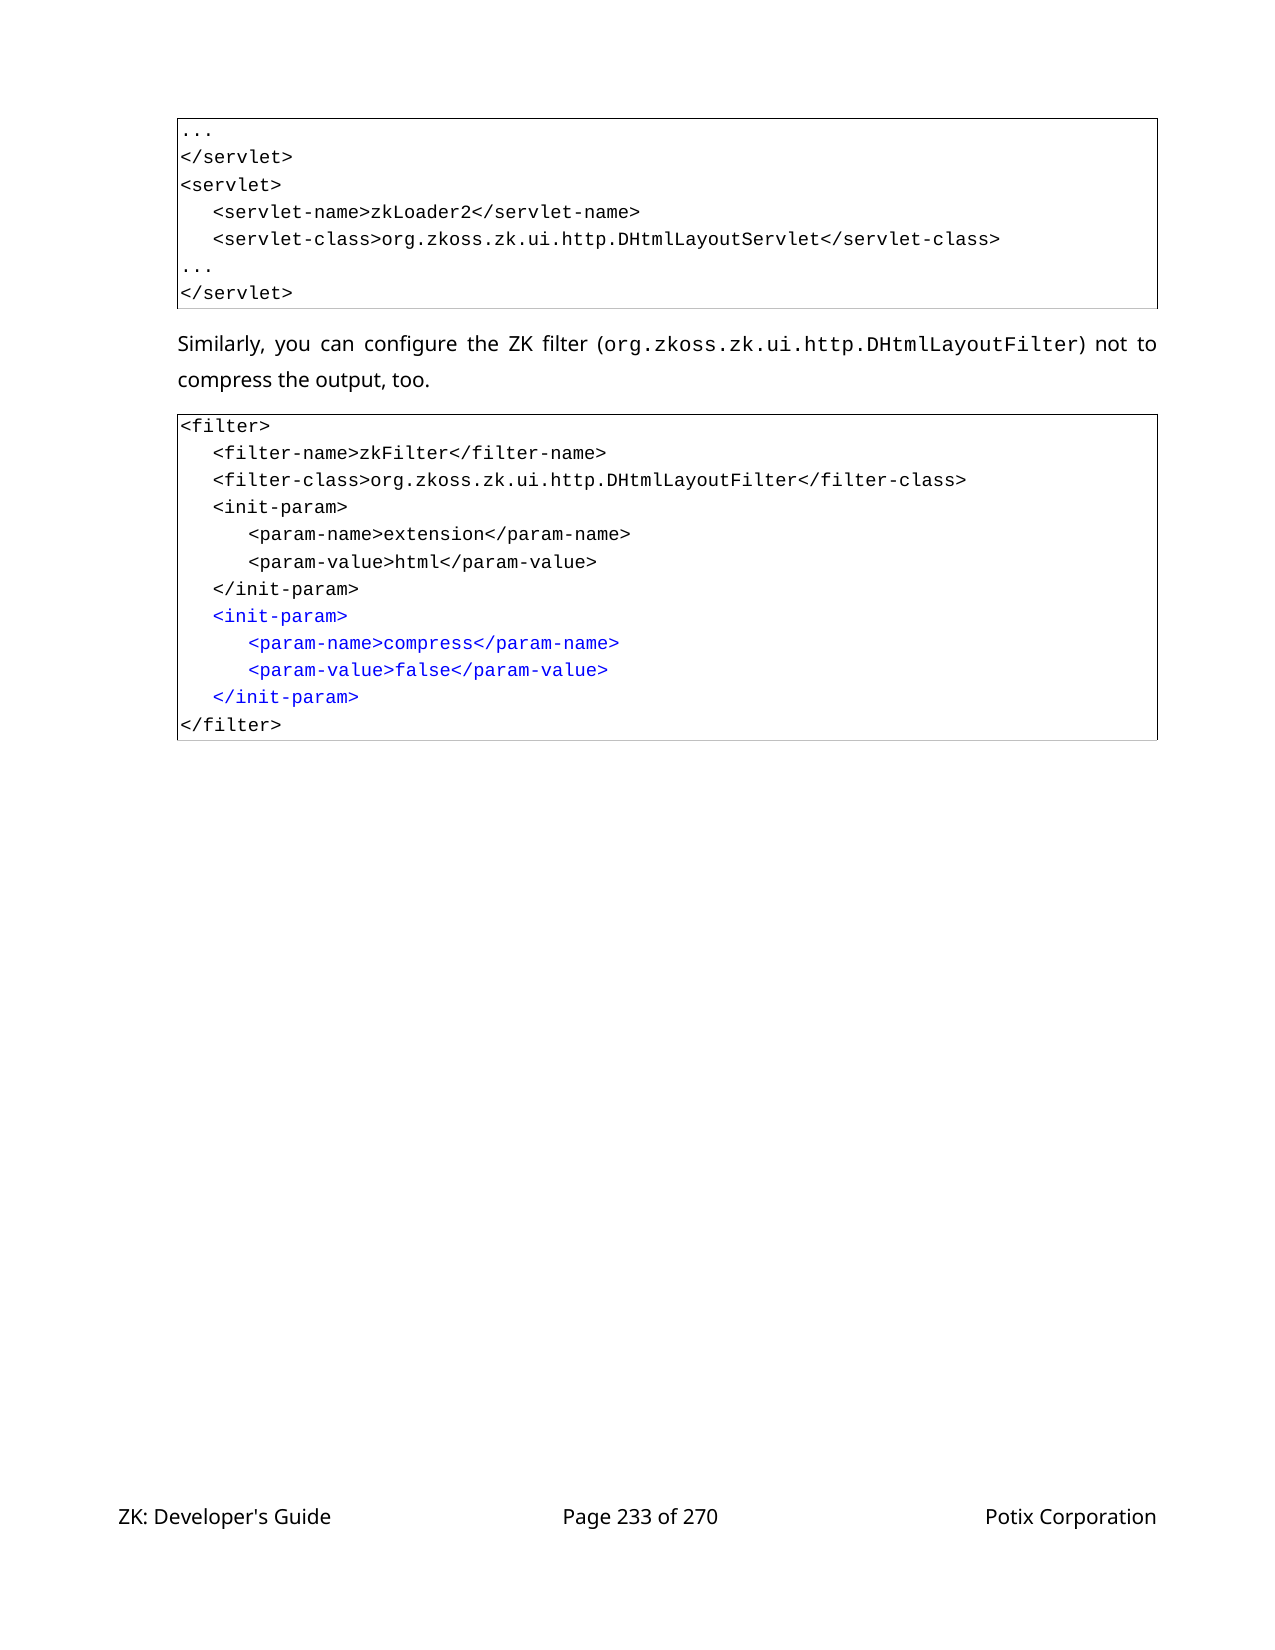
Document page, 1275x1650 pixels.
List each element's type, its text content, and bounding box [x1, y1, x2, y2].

text </servlet> [178, 145, 1157, 169]
text Similarly, you can configure the ZK filter (org.zkoss.zk.ui.http.DHtmlLayoutFilter) not to compress the output, too. [177, 329, 1157, 393]
text <servlet-name>zkLoader2</servlet-name> [178, 200, 1157, 224]
text <filter-name>zkFilter</filter-name> [178, 441, 1157, 465]
text <servlet> [178, 172, 1157, 197]
text <init-param> [178, 495, 1157, 519]
text </init-param> [178, 685, 1157, 710]
text <param-value>html</param-value> [178, 549, 1157, 574]
text </init-param> [178, 577, 1157, 601]
text ... [178, 119, 1157, 142]
text <param-value>false</param-value> [178, 658, 1157, 682]
text <filter-class>org.zkoss.zk.ui.http.DHtmlLayoutFilter</filter-class> [178, 468, 1157, 492]
text <param-name>compress</param-name> [178, 631, 1157, 655]
text </filter> [178, 713, 1157, 740]
text <filter> [178, 415, 1157, 438]
text ... [178, 254, 1157, 278]
text <param-name>extension</param-name> [178, 522, 1157, 547]
text <servlet-class>org.zkoss.zk.ui.http.DHtmlLayoutServlet</servlet-class> [178, 227, 1157, 251]
text </servlet> [178, 281, 1157, 308]
text <init-param> [178, 604, 1157, 628]
